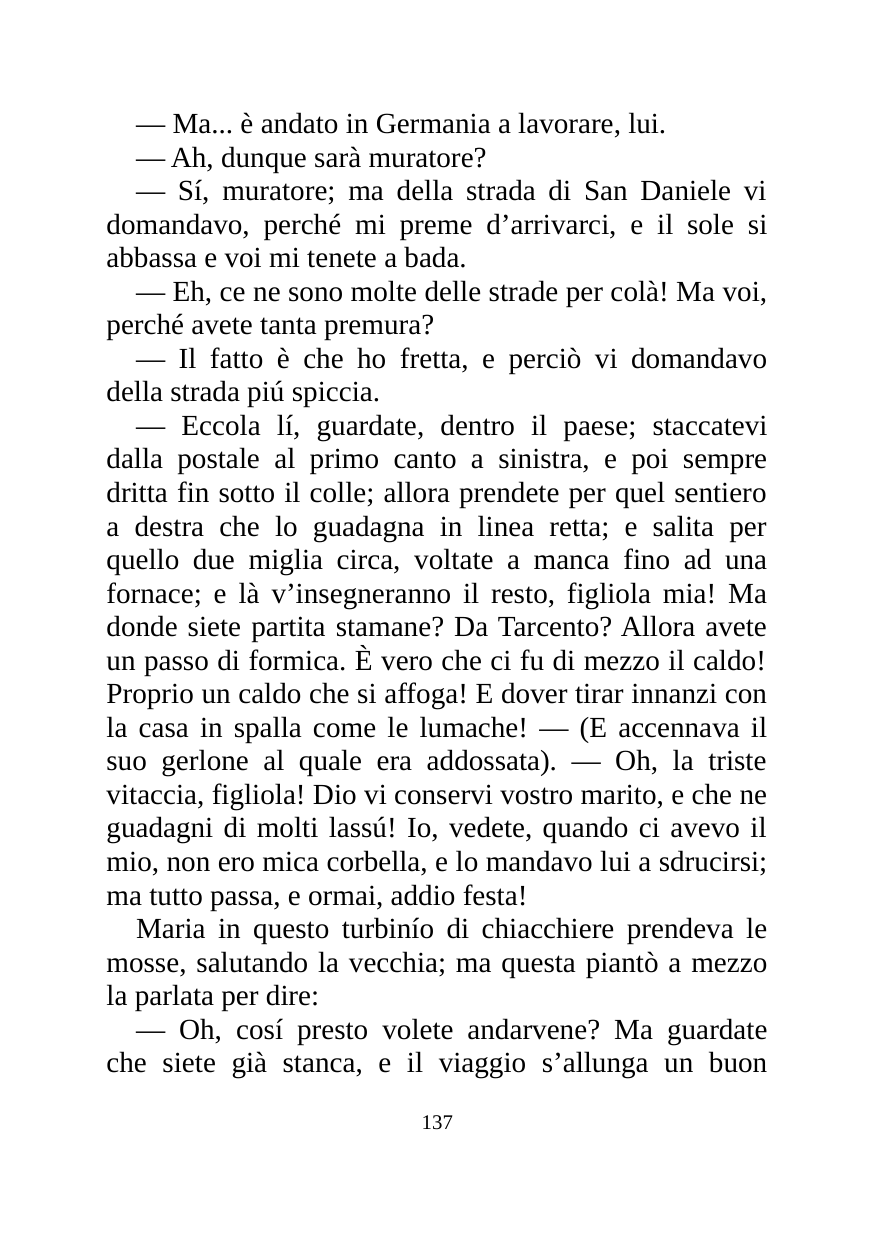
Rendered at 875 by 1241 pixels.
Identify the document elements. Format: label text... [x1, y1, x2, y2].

text — Ma... è andato in Germania a lavorare, lui. [106, 106, 768, 140]
text — Eccola lí, guardate, dentro il paese; staccatevi dalla postale al primo canto a sinistra, e poi sempre dritta fin sotto il colle; allora prendete per quel sentiero a destra che lo guadagna in linea retta; e salita per quello due miglia circa, voltate a manca fino ad una fornace; e là v’insegneranno il resto, figliola mia! Ma donde siete partita stamane? Da Tarcento? Allora avete un passo di formica. È vero che ci fu di mezzo il caldo! Proprio un caldo che si affoga! E dover tirar innanzi con la casa in spalla come le lumache! — (E accennava il suo gerlone al quale era addossata). — Oh, la triste vitaccia, figliola! Dio vi conservi vostro marito, e che ne guadagni di molti lassú! Io, vedete, quando ci avevo il mio, non ero mica corbella, e lo mandavo lui a sdrucirsi; ma tutto passa, e ormai, addio festa! [106, 408, 768, 911]
text Maria in questo turbinío di chiacchiere prendeva le mosse, salutando la vecchia; ma questa piantò a mezzo la parlata per dire: [106, 911, 768, 1012]
text — Il fatto è che ho fretta, e perciò vi domandavo della strada piú spiccia. [106, 341, 768, 408]
text — Ah, dunque sarà muratore? [106, 140, 768, 173]
text — Eh, ce ne sono molte delle strade per colà! Ma voi, perché avete tanta premura? [106, 274, 768, 341]
text — Oh, cosí presto volete andarvene? Ma guardate che siete già stanca, e il viaggio s’allunga un buon [106, 1012, 768, 1079]
text — Sí, muratore; ma della strada di San Daniele vi domandavo, perché mi preme d’arrivarci, e il sole si abbassa e voi mi tenete a bada. [106, 173, 768, 274]
